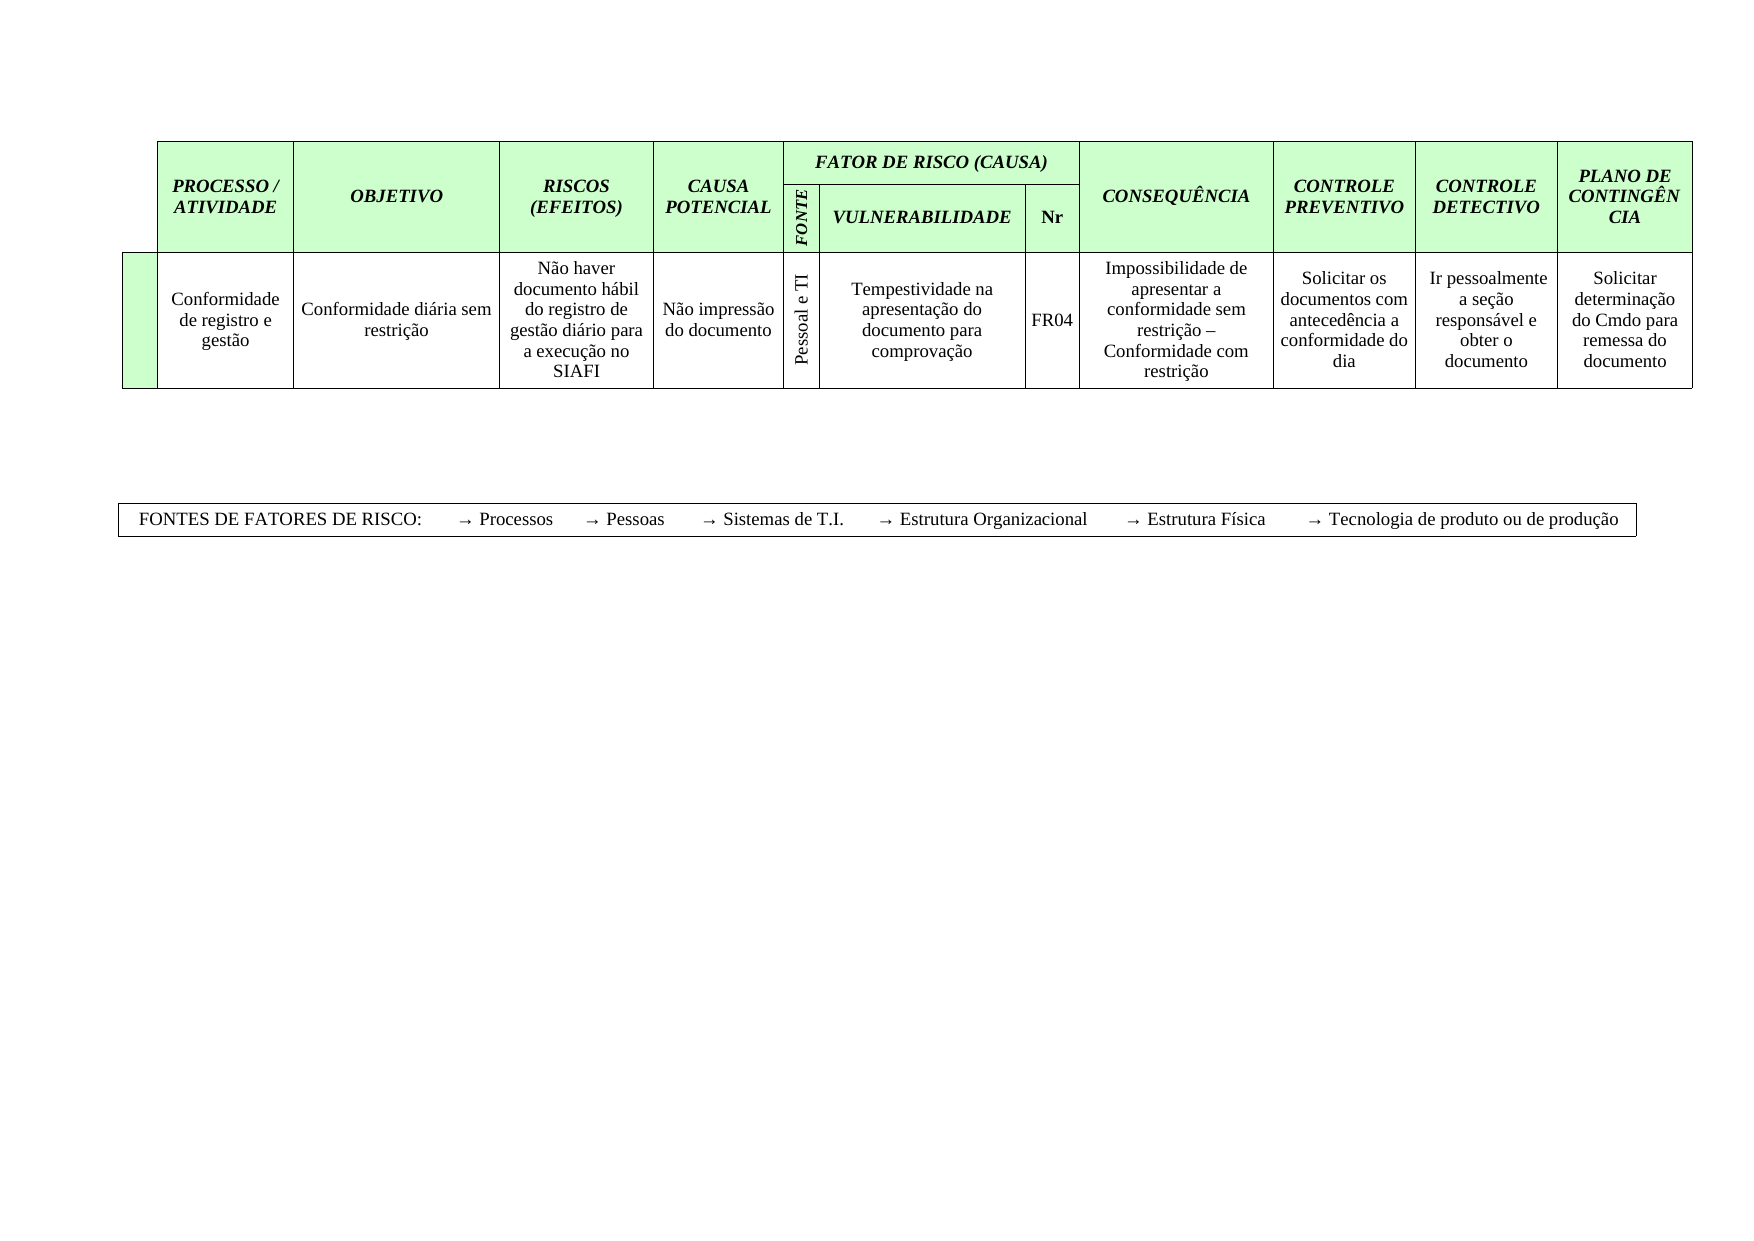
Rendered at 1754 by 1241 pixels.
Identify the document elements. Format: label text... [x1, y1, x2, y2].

table_cell Não impressão do documento [654, 253, 783, 388]
table_header CONSEQUÊNCIA [1080, 142, 1273, 252]
table_header CONTROLE PREVENTIVO [1274, 142, 1415, 252]
table_header CONTROLE DETECTIVO [1416, 142, 1557, 252]
table_cell Nr [1026, 185, 1079, 252]
table_cell VULNERABILIDADE [820, 185, 1025, 252]
table_cell Ir pessoalmente a seção responsável e obter o documento [1416, 253, 1557, 388]
table_cell Solicitar os documentos com antecedência a conformidade do dia [1274, 253, 1415, 388]
table_header → Pessoas [567, 504, 681, 536]
table_header PLANO DE CONTINGÊNCIA [1558, 142, 1692, 252]
table_cell FR04 [1026, 253, 1079, 388]
table_header → Processos [443, 504, 567, 536]
table_cell Tempestividade na apresentação do documento para comprovação [820, 253, 1025, 388]
table_header CAUSA POTENCIAL [654, 142, 783, 252]
table_cell FONTE [784, 185, 819, 252]
table_cell Impossibilidade de apresentar a conformidade sem restrição – Conformidade com restrição [1080, 253, 1273, 388]
table_cell Não haver documento hábil do registro de gestão diário para a execução no SIAFI [500, 253, 653, 388]
table_header RISCOS (EFEITOS) [500, 142, 653, 252]
table_header PROCESSO / ATIVIDADE [158, 142, 293, 252]
table_header [122, 141, 157, 252]
table_header FONTES DE FATORES DE RISCO: [119, 504, 442, 536]
table_cell Conformidade diária sem restrição [294, 253, 499, 388]
table_header FATOR DE RISCO (CAUSA) [784, 142, 1079, 184]
table_cell Conformidade de registro e gestão [158, 253, 293, 388]
table_cell Pessoal e TI [784, 253, 819, 388]
table_cell [123, 253, 157, 388]
table_header → Estrutura Física [1101, 504, 1288, 536]
table_header OBJETIVO [294, 142, 499, 252]
table_header → Estrutura Organizacional [863, 504, 1101, 536]
table_cell Solicitar determinação do Cmdo para remessa do documento [1558, 253, 1692, 388]
table_header → Tecnologia de produto ou de produção [1288, 504, 1636, 536]
table_header → Sistemas de T.I. [681, 504, 863, 536]
